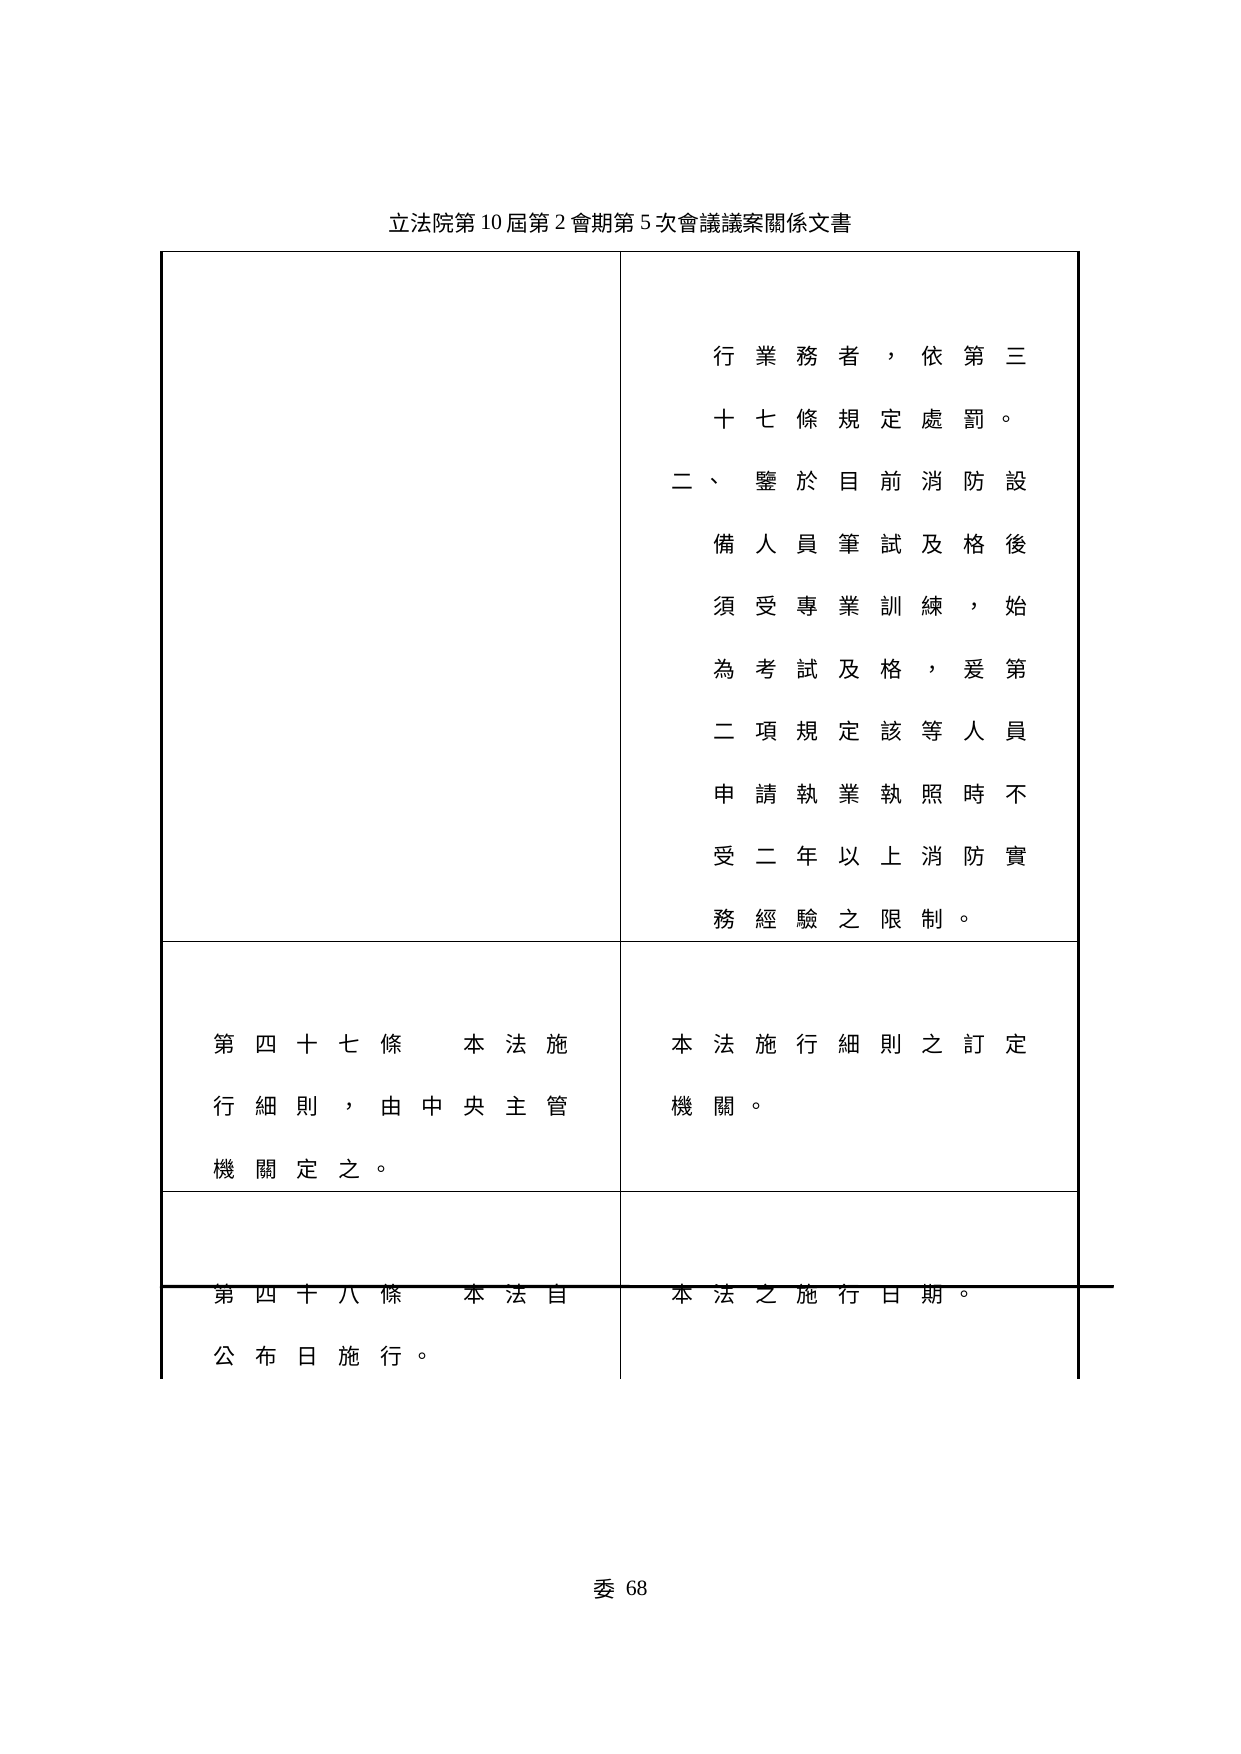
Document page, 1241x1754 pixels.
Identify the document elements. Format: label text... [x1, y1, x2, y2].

table_cell 第四十七條 本法施行細則，由中央主管機關定之。 [163, 942, 620, 1191]
table_cell [163, 1192, 620, 1284]
table_cell [163, 252, 620, 941]
table_cell 行業務者，依第三十七條規定處罰。 二、鑒於目前消防設備人員筆試及格後須受專業訓練，始為考試及格，爰第二項規定該等人員申請執業執照時不受二年以上消防實務經驗之限制。 [621, 252, 1077, 941]
table_cell 本法施行細則之訂定機關。 [621, 942, 1077, 1191]
table_cell 第四十八條 本法自公布日施行。 [163, 1289, 620, 1379]
table_cell 本法之施行日期。 [621, 1289, 1077, 1379]
table_cell [621, 1192, 1077, 1285]
